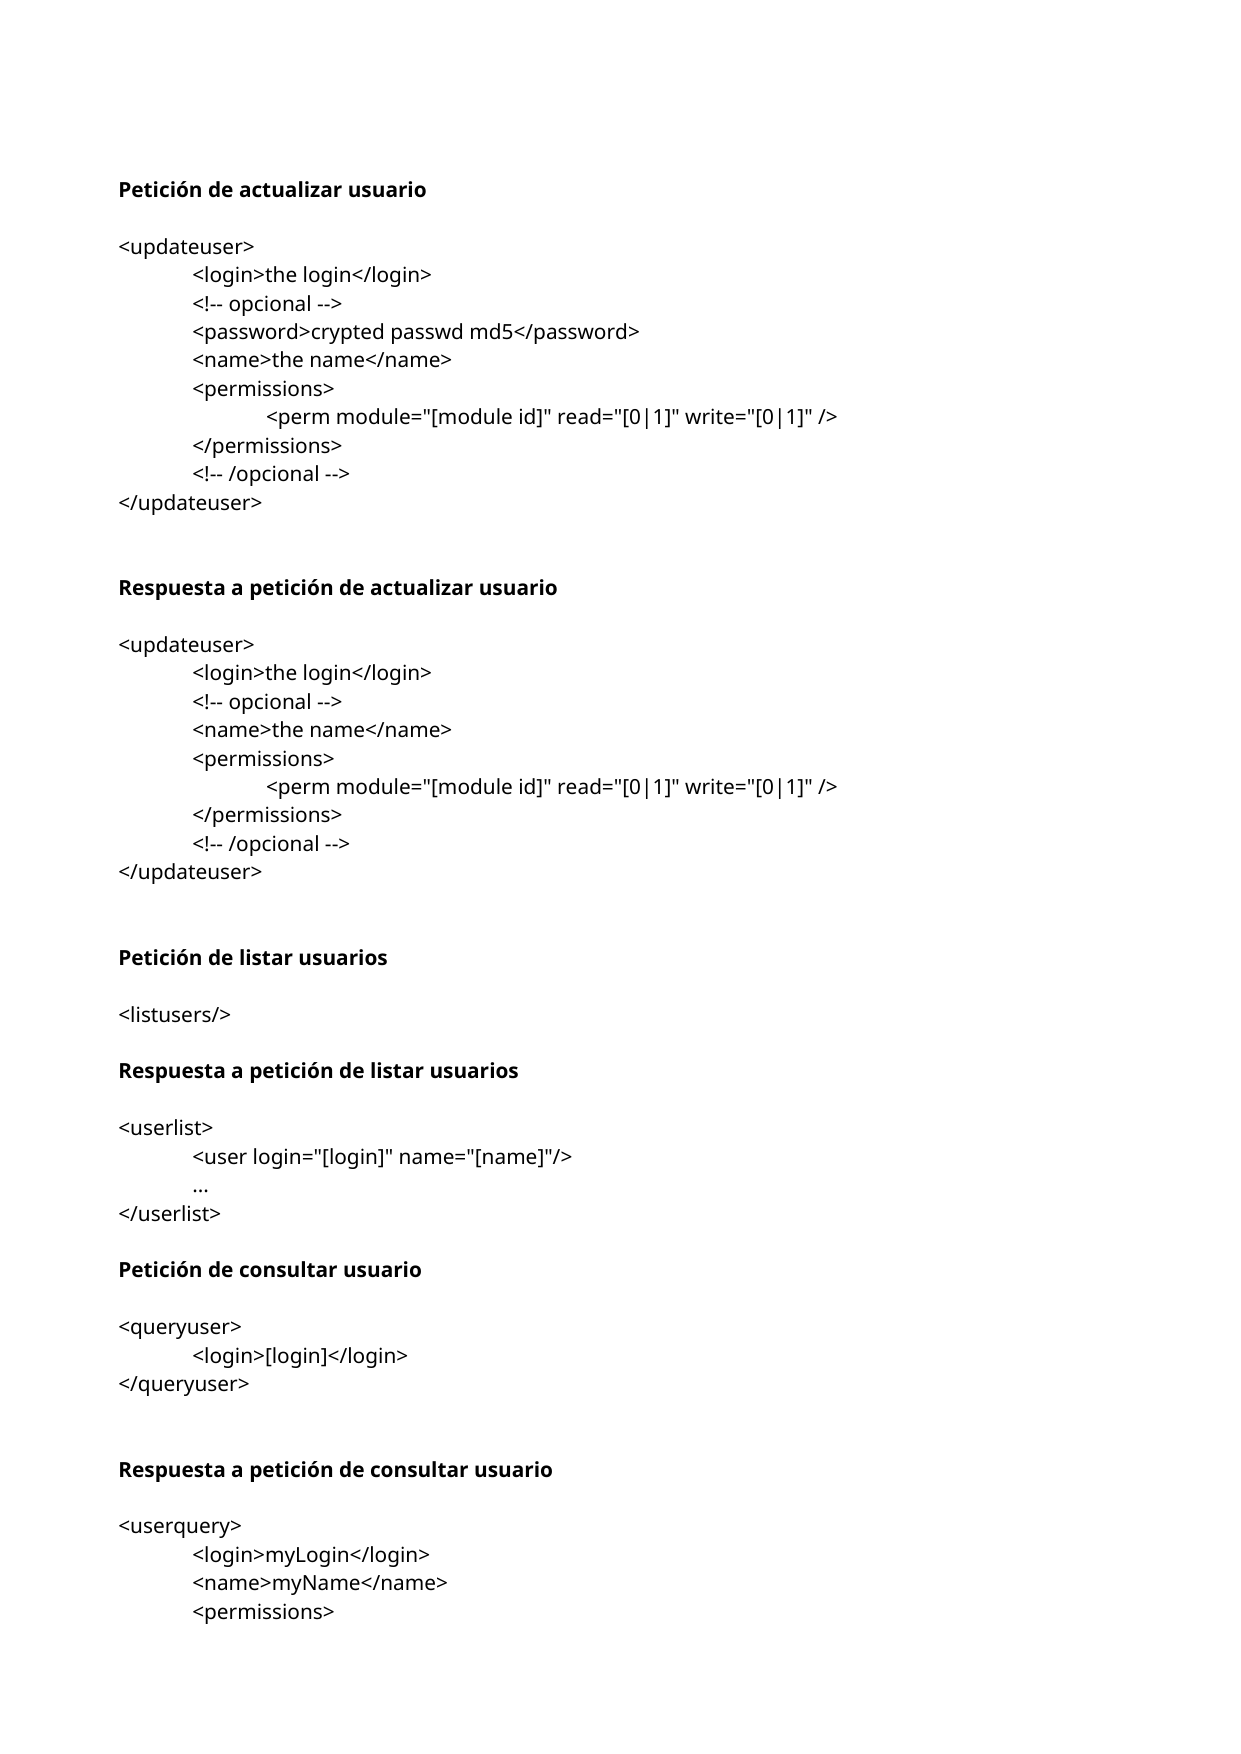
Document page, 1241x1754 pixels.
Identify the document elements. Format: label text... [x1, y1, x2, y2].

text <name>myName</name> [118, 1568, 1122, 1597]
text <permissions> [118, 744, 1122, 772]
text <userquery> [118, 1512, 1122, 1540]
text <permissions> [118, 1597, 1122, 1625]
text <login>myLogin</login> [118, 1540, 1122, 1568]
text Respuesta a petición de consultar usuario [118, 1455, 1122, 1483]
text <updateuser> [118, 630, 1122, 658]
text </queryuser> [118, 1369, 1122, 1398]
text <user login="[login]" name="[name]"/> [118, 1142, 1122, 1170]
text <listusers/> [118, 1000, 1122, 1028]
text Petición de consultar usuario [118, 1256, 1122, 1284]
text <name>the name</name> [118, 715, 1122, 744]
text <!-- opcional --> [118, 289, 1122, 317]
text <updateuser> [118, 232, 1122, 260]
text </updateuser> [118, 488, 1122, 516]
text Respuesta a petición de actualizar usuario [118, 573, 1122, 602]
text <!-- /opcional --> [118, 829, 1122, 857]
text <perm module="[module id]" read="[0|1]" write="[0|1]" /> [118, 772, 1122, 801]
text </permissions> [118, 801, 1122, 829]
text <login>the login</login> [118, 658, 1122, 687]
text <!-- opcional --> [118, 687, 1122, 715]
text <name>the name</name> [118, 346, 1122, 374]
text <queryuser> [118, 1312, 1122, 1341]
text ... [118, 1170, 1122, 1199]
text </updateuser> [118, 857, 1122, 886]
text <permissions> [118, 374, 1122, 402]
text Petición de listar usuarios [118, 943, 1122, 971]
text <password>crypted passwd md5</password> [118, 317, 1122, 346]
text <login>[login]</login> [118, 1341, 1122, 1369]
text </permissions> [118, 431, 1122, 459]
text <!-- /opcional --> [118, 459, 1122, 488]
text <perm module="[module id]" read="[0|1]" write="[0|1]" /> [118, 402, 1122, 431]
text <userlist> [118, 1113, 1122, 1142]
text Petición de actualizar usuario [118, 175, 1122, 203]
text </userlist> [118, 1199, 1122, 1227]
text <login>the login</login> [118, 260, 1122, 289]
text Respuesta a petición de listar usuarios [118, 1057, 1122, 1085]
